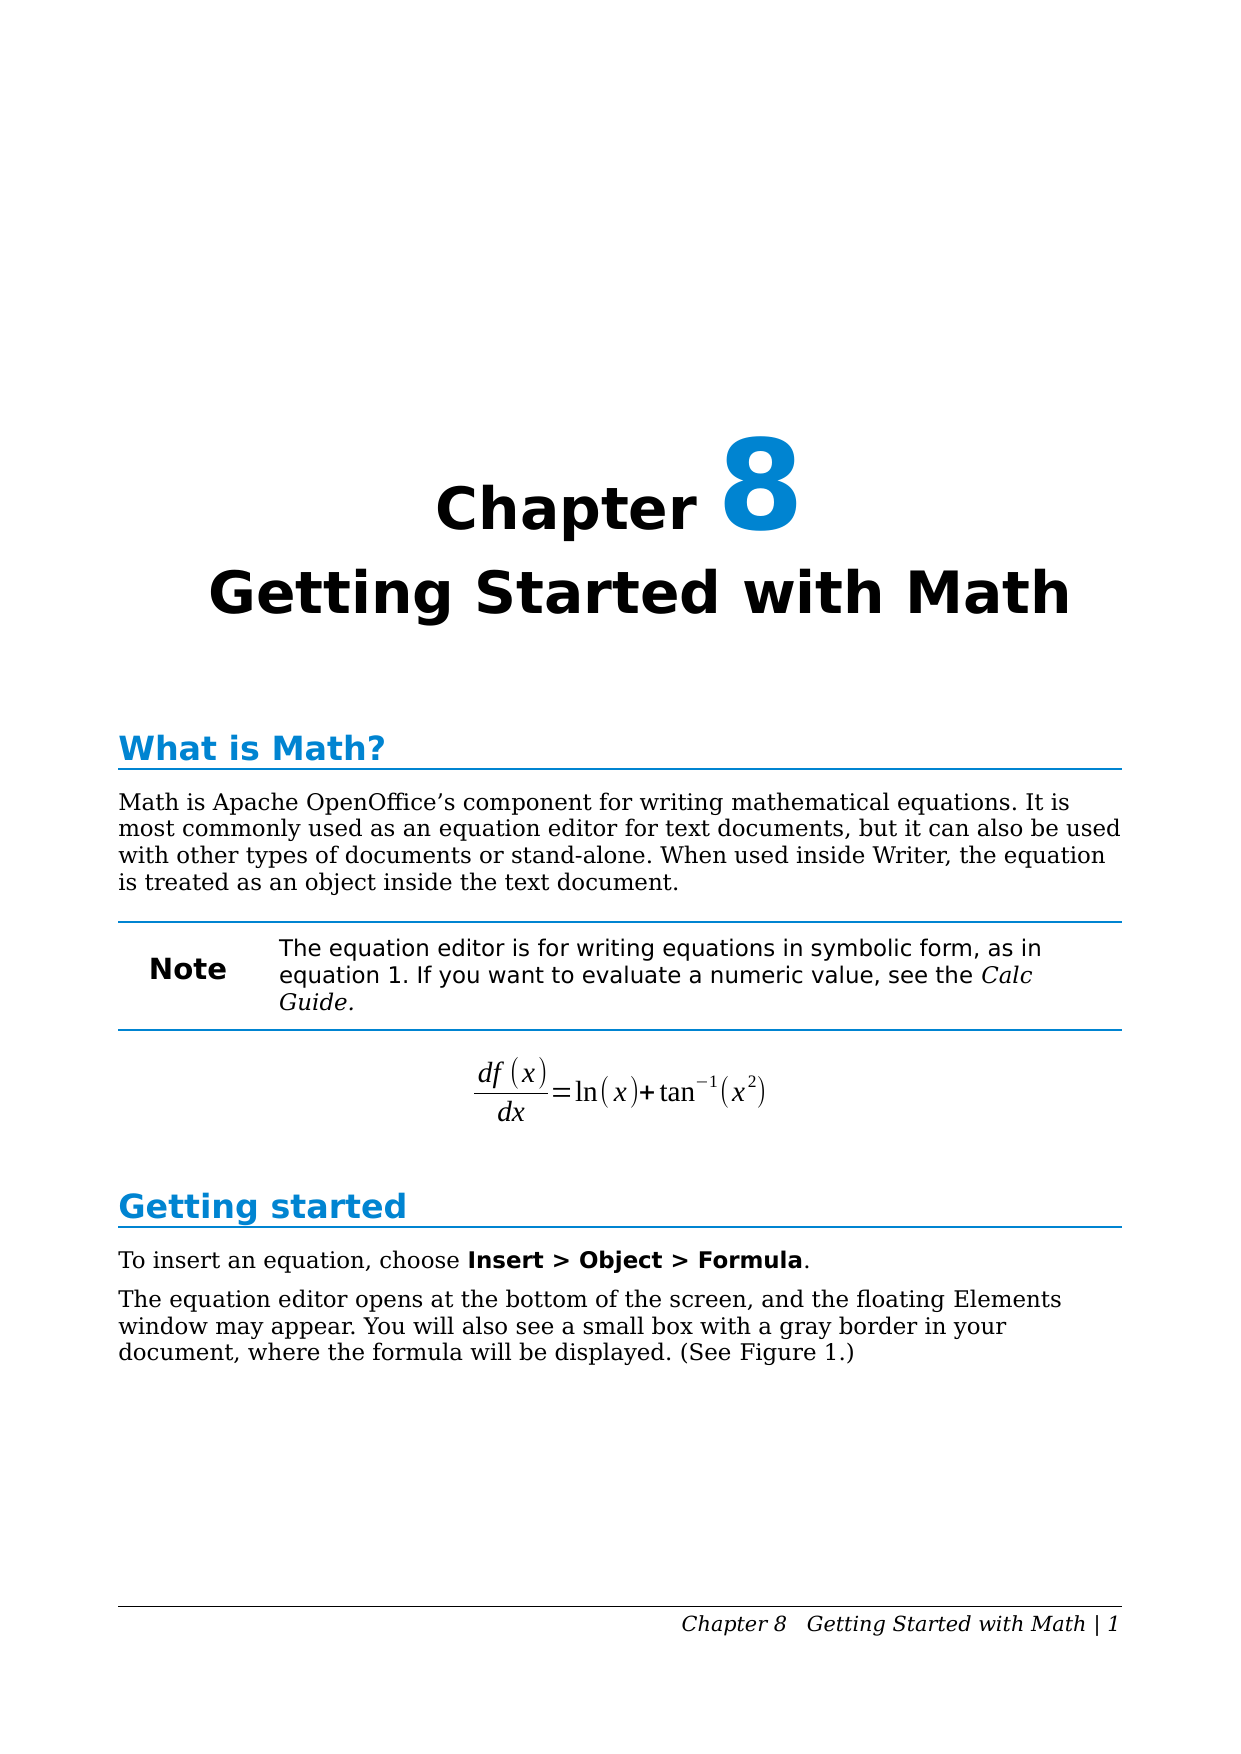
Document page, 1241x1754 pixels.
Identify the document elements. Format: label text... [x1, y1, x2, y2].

subtitle Chapter 8 Getting Started with Math [118, 413, 1122, 627]
table_header The equation editor is for writing equations in symbolic form, as in equation 1. If you want to evaluate a numeric value, see the Calc Guide. [258, 923, 1122, 1029]
subtitle Getting started [118, 1187, 1122, 1226]
text The equation editor opens at the bottom of the screen, and the floating Elements window may appear. You will also see a small box with a gray border in your document, where the formula will be displayed. (See Figure 1.) [118, 1286, 1122, 1366]
subtitle What is Math? [118, 729, 1122, 768]
text To insert an equation, choose Insert > Object > Formula. [118, 1247, 1122, 1274]
text Math is Apache OpenOffice’s component for writing mathematical equations. It is most commonly used as an equation editor for text documents, but it can also be used with other types of documents or stand-alone. When used inside Writer, the equation is treated as an object inside the text document. [118, 789, 1122, 896]
table_header Note [118, 923, 257, 1029]
